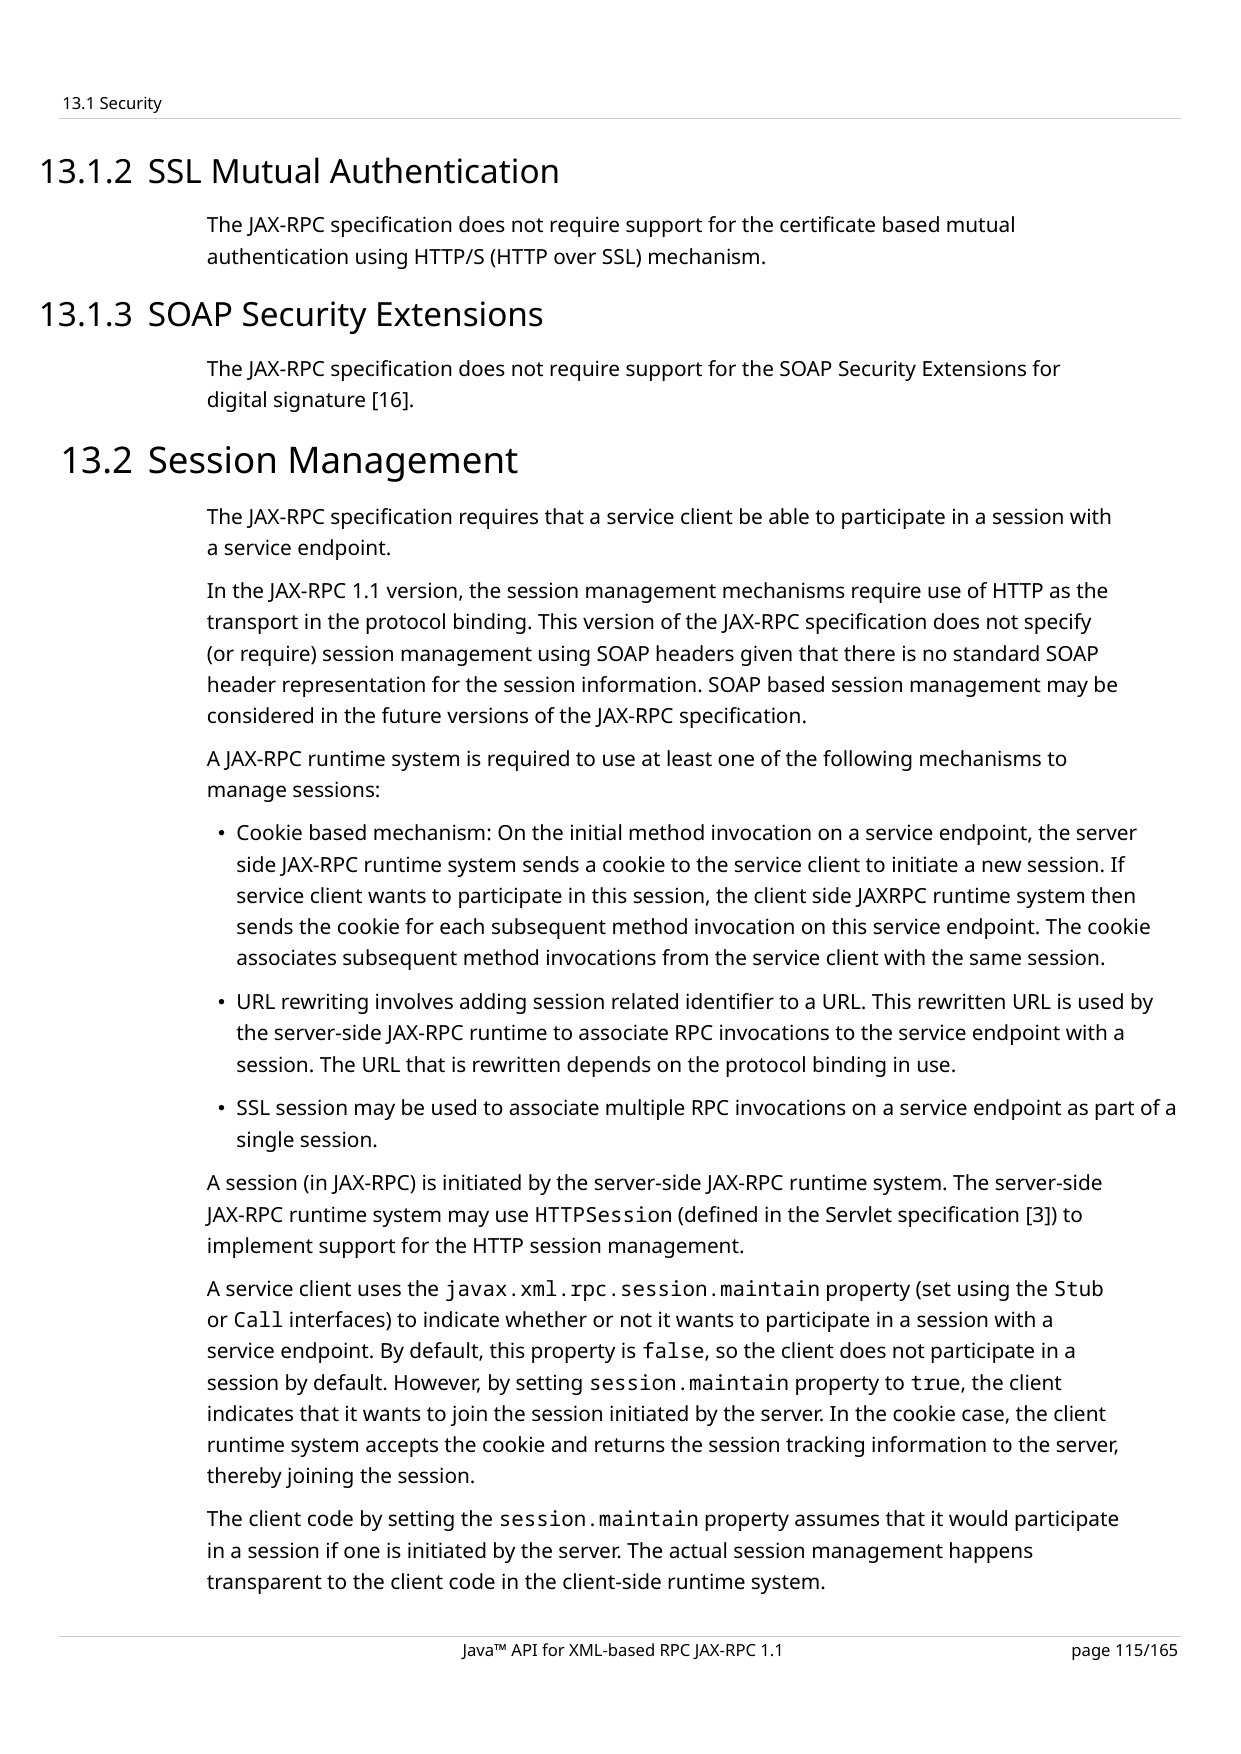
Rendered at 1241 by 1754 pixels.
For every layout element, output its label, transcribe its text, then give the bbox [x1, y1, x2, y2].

text A JAX-RPC runtime system is required to use at least one of the following mechanisms to manage sessions: [207, 744, 1122, 804]
subtitle SSL Mutual Authentication [133, 147, 1181, 193]
text The JAX-RPC specification does not require support for the SOAP Security Extensions for digital signature [16]. [207, 354, 1122, 414]
list SSL session may be used to associate multiple RPC invocations on a service endpoint as part of a single session. [221, 1093, 1181, 1153]
subtitle SOAP Security Extensions [133, 291, 1181, 336]
text The JAX-RPC specification does not require support for the certificate based mutual authentication using HTTP/S (HTTP over SSL) mechanism. [207, 211, 1122, 270]
text The JAX-RPC specification requires that a service client be able to participate in a session with a service endpoint. [207, 502, 1122, 562]
text A session (in JAX-RPC) is initiated by the server-side JAX-RPC runtime system. The server-side JAX-RPC runtime system may use HTTPSession (defined in the Servlet specification [3]) to implement support for the HTTP session management. [207, 1168, 1122, 1259]
text A service client uses the javax.xml.rpc.session.maintain property (set using the Stub or Call interfaces) to indicate whether or not it wants to participate in a session with a service endpoint. By default, this property is false, so the client does not participate in a session by default. However, by setting session.maintain property to true, the client indicates that it wants to join the session initiated by the server. In the cookie case, the client runtime system accepts the cookie and returns the session tracking information to the server, thereby joining the session. [207, 1274, 1122, 1490]
list URL rewriting involves adding session related identifier to a URL. This rewritten URL is used by the server-side JAX-RPC runtime to associate RPC invocations to the service endpoint with a session. The URL that is rewritten depends on the protocol binding in use. [221, 987, 1181, 1078]
subtitle Session Management [133, 434, 1181, 484]
list Cookie based mechanism: On the initial method invocation on a service endpoint, the server side JAX-RPC runtime system sends a cookie to the service client to initiate a new session. If service client wants to participate in this session, the client side JAXRPC runtime system then sends the cookie for each subsequent method invocation on this service endpoint. The cookie associates subsequent method invocations from the service client with the same session. [221, 818, 1181, 972]
text The client code by setting the session.maintain property assumes that it would participate in a session if one is initiated by the server. The actual session management happens transparent to the client code in the client-side runtime system. [207, 1504, 1122, 1595]
text In the JAX-RPC 1.1 version, the session management mechanisms require use of HTTP as the transport in the protocol binding. This version of the JAX-RPC specification does not specify (or require) session management using SOAP headers given that there is no standard SOAP header representation for the session information. SOAP based session management may be considered in the future versions of the JAX-RPC specification. [207, 576, 1122, 729]
